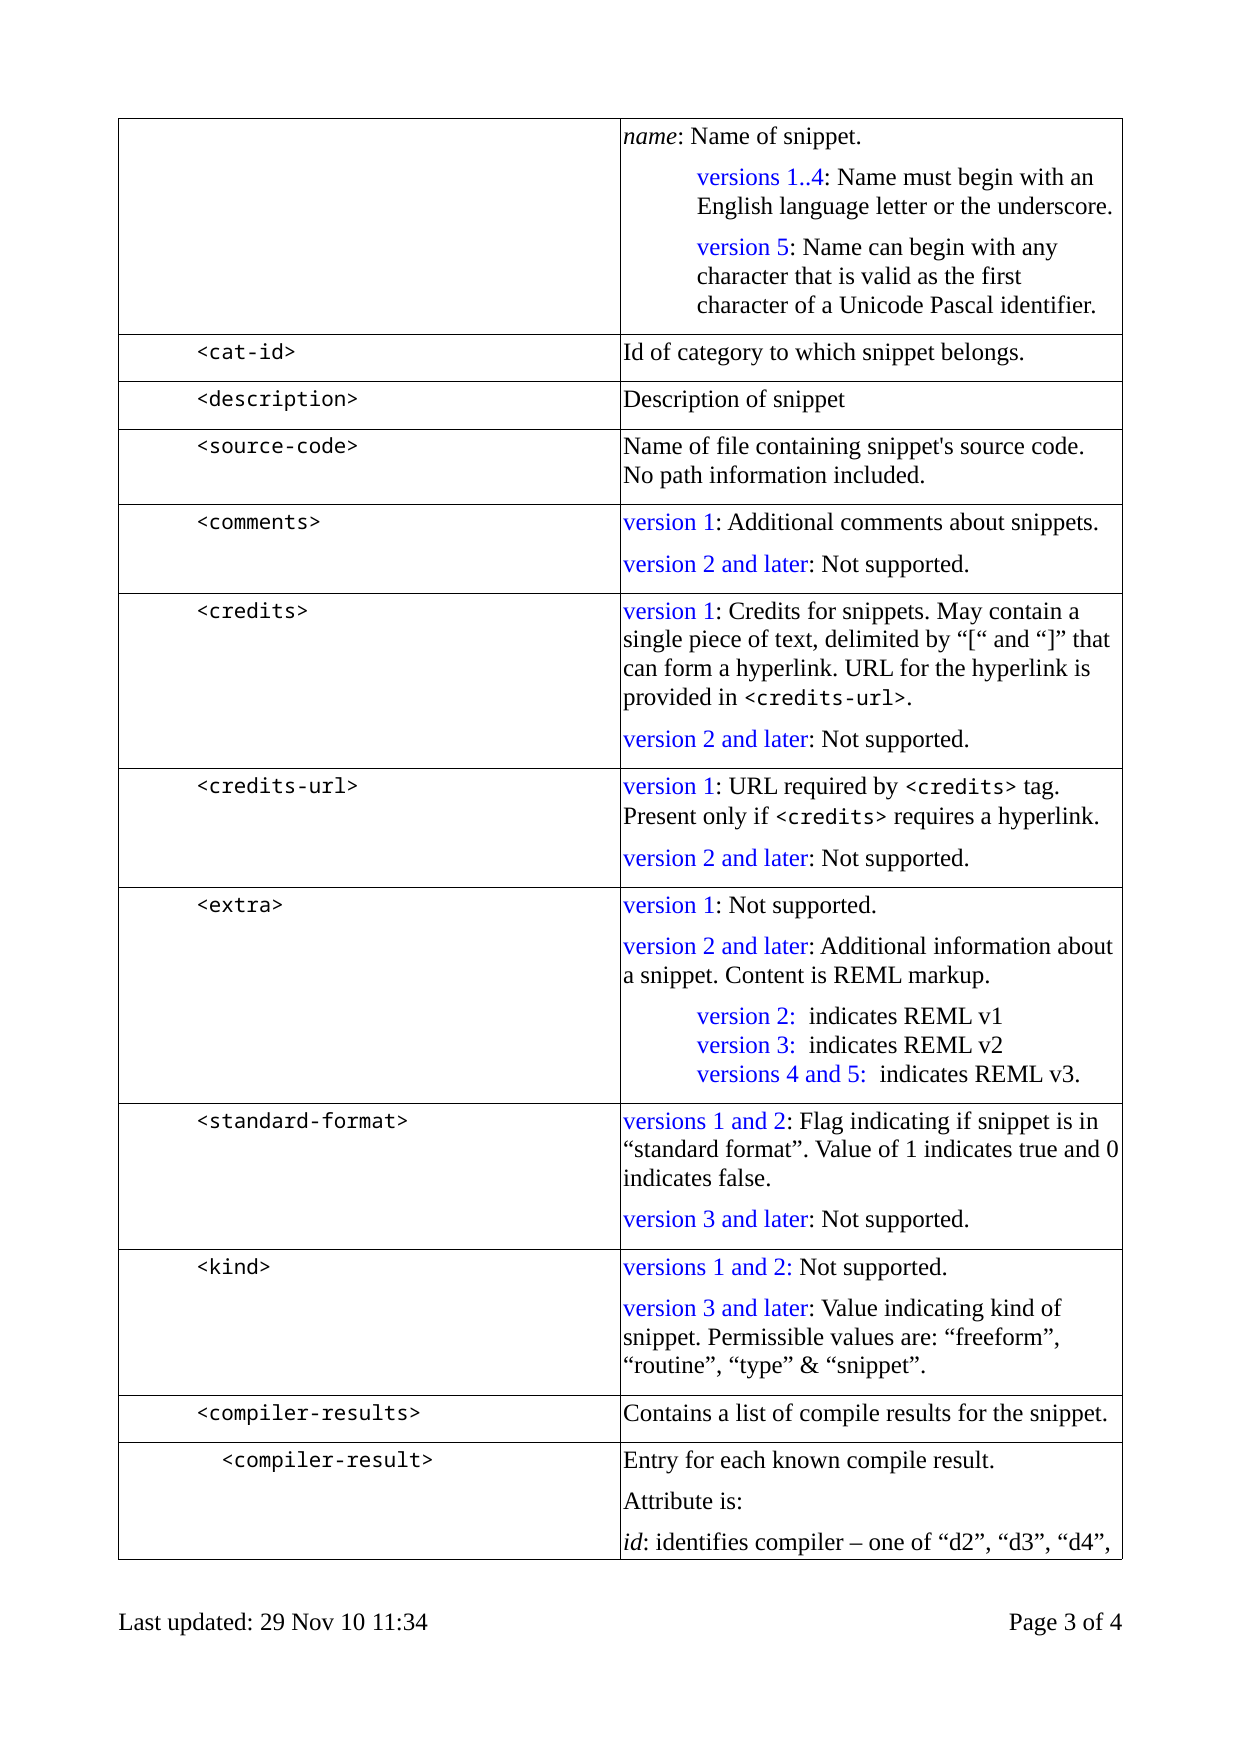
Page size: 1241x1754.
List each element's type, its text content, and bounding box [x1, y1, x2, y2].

table_cell Description of snippet [621, 382, 1122, 428]
table_cell <extra> [119, 888, 620, 1103]
table_cell <kind> [119, 1250, 620, 1395]
table_cell version 1: Additional comments about snippets. version 2 and later: Not supported. [621, 505, 1122, 593]
table_cell <description> [119, 382, 620, 428]
table_cell [119, 119, 620, 334]
table_cell <source-code> [119, 430, 620, 504]
table_cell version 1: Not supported. version 2 and later: Additional information about a snippet. Content is REML markup. version 2: indicates REML v1 version 3: indicates REML v2 versions 4 and 5: indicates REML v3. [621, 888, 1122, 1103]
table_cell name: Name of snippet. versions 1..4: Name must begin with an English language letter or the underscore. version 5: Name can begin with any character that is valid as the first character of a Unicode Pascal identifier. [621, 119, 1122, 334]
table_cell <compiler-result> [119, 1443, 620, 1559]
table_cell <comments> [119, 505, 620, 593]
table_cell versions 1 and 2: Not supported. version 3 and later: Value indicating kind of snippet. Permissible values are: “freeform”, “routine”, “type” & “snippet”. [621, 1250, 1122, 1395]
table_cell <standard-format> [119, 1104, 620, 1249]
table_cell Id of category to which snippet belongs. [621, 335, 1122, 381]
table_cell <cat-id> [119, 335, 620, 381]
table_cell <credits> [119, 594, 620, 768]
table_cell versions 1 and 2: Flag indicating if snippet is in “standard format”. Value of 1 indicates true and 0 indicates false. version 3 and later: Not supported. [621, 1104, 1122, 1249]
table_cell version 1: URL required by <credits> tag. Present only if <credits> requires a hyperlink. version 2 and later: Not supported. [621, 769, 1122, 887]
table_cell Entry for each known compile result. Attribute is: id: identifies compiler – one of “d2”, “d3”, “d4”, [621, 1443, 1122, 1559]
table_cell version 1: Credits for snippets. May contain a single piece of text, delimited by “[“ and “]” that can form a hyperlink. URL for the hyperlink is provided in <credits-url>. version 2 and later: Not supported. [621, 594, 1122, 768]
table_cell Contains a list of compile results for the snippet. [621, 1396, 1122, 1442]
table_cell <compiler-results> [119, 1396, 620, 1442]
table_cell Name of file containing snippet's source code. No path information included. [621, 430, 1122, 504]
table_cell <credits-url> [119, 769, 620, 887]
